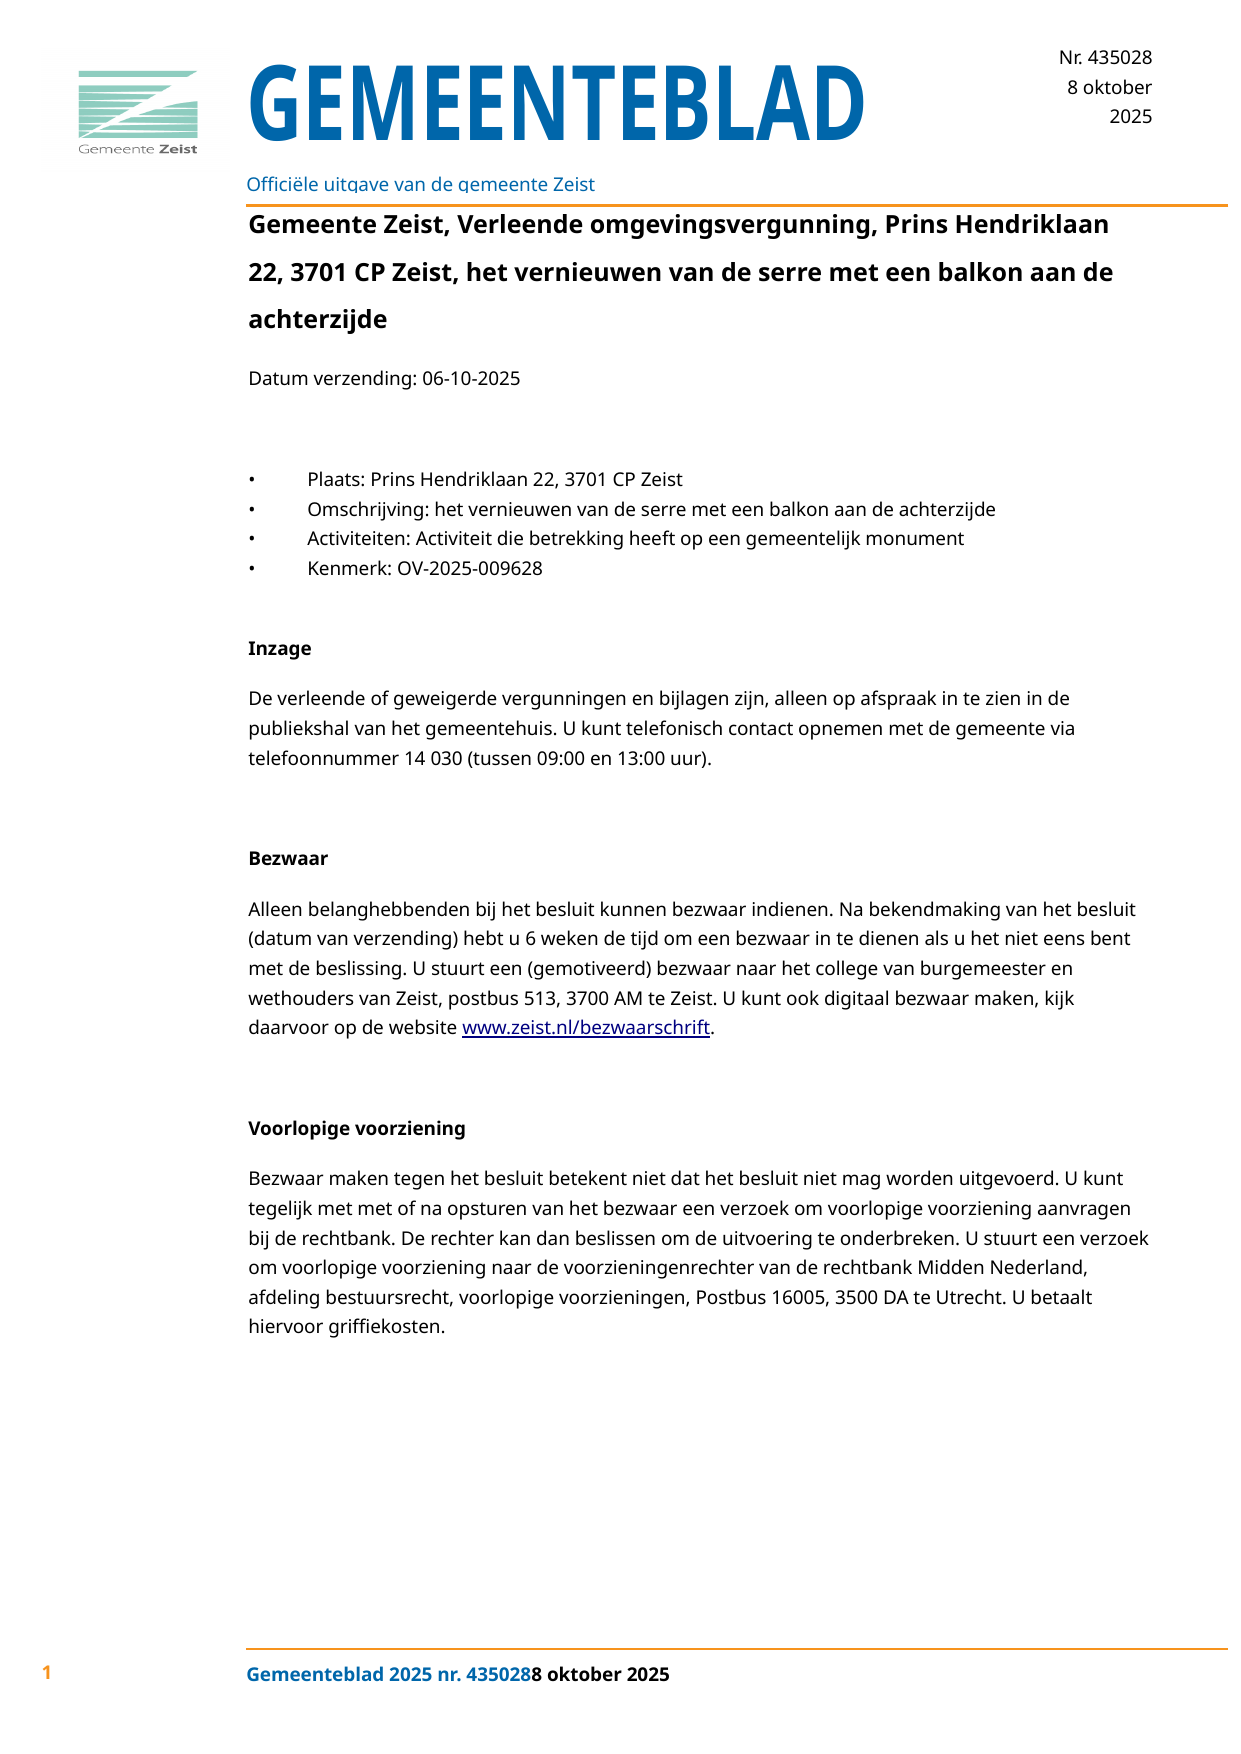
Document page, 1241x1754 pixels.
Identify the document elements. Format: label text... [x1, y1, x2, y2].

text Gemeente Zeist, Verleende omgevingsvergunning, Prins Hendriklaan 22, 3701 CP Zeist, het vernieuwen van de serre met een balkon aan de achterzijde [248, 207, 1152, 336]
text Voorlopige voorziening [248, 1115, 1152, 1141]
text Bezwaar maken tegen het besluit betekent niet dat het besluit niet mag worden uitgevoerd. U kunt tegelijk met met of na opsturen van het bezwaar een verzoek om voorlopige voorziening aanvragen bij de rechtbank. De rechter kan dan beslissen om de uitvoering te onderbreken. U stuurt een verzoek om voorlopige voorziening naar de voorzieningenrechter van de rechtbank Midden Nederland, afdeling bestuursrecht, voorlopige voorzieningen, Postbus 16005, 3500 DA te Utrecht. U betaalt hiervoor griffiekosten. [248, 1166, 1152, 1339]
text Datum verzending: 06-10-2025 [248, 366, 1152, 391]
text De verleende of geweigerde vergunningen en bijlagen zijn, alleen op afspraak in te zien in de publiekshal van het gemeentehuis. U kunt telefonisch contact opnemen met de gemeente via telefoonnummer 14 030 (tussen 09:00 en 13:00 uur). [248, 686, 1152, 770]
picture [41, 47, 231, 172]
list Kenmerk: OV-2025-009628 [248, 555, 1152, 581]
text Alleen belanghebbenden bij het besluit kunnen bezwaar indienen. Na bekendmaking van het besluit (datum van verzending) hebt u 6 weken de tijd om een bezwaar in te dienen als u het niet eens bent met de beslissing. U stuurt een (gemotiveerd) bezwaar naar het college van burgemeester en wethouders van Zeist, postbus 513, 3700 AM te Zeist. U kunt ook digitaal bezwaar maken, kijk daarvoor op de website www.zeist.nl/bezwaarschrift. [248, 896, 1152, 1040]
list Plaats: Prins Hendriklaan 22, 3701 CP Zeist [248, 466, 1152, 492]
text Bezwaar [248, 846, 1152, 871]
list Omschrijving: het vernieuwen van de serre met een balkon aan de achterzijde [248, 496, 1152, 522]
text Inzage [248, 635, 1152, 661]
list Activiteiten: Activiteit die betrekking heeft op een gemeentelijk monument [248, 526, 1152, 551]
